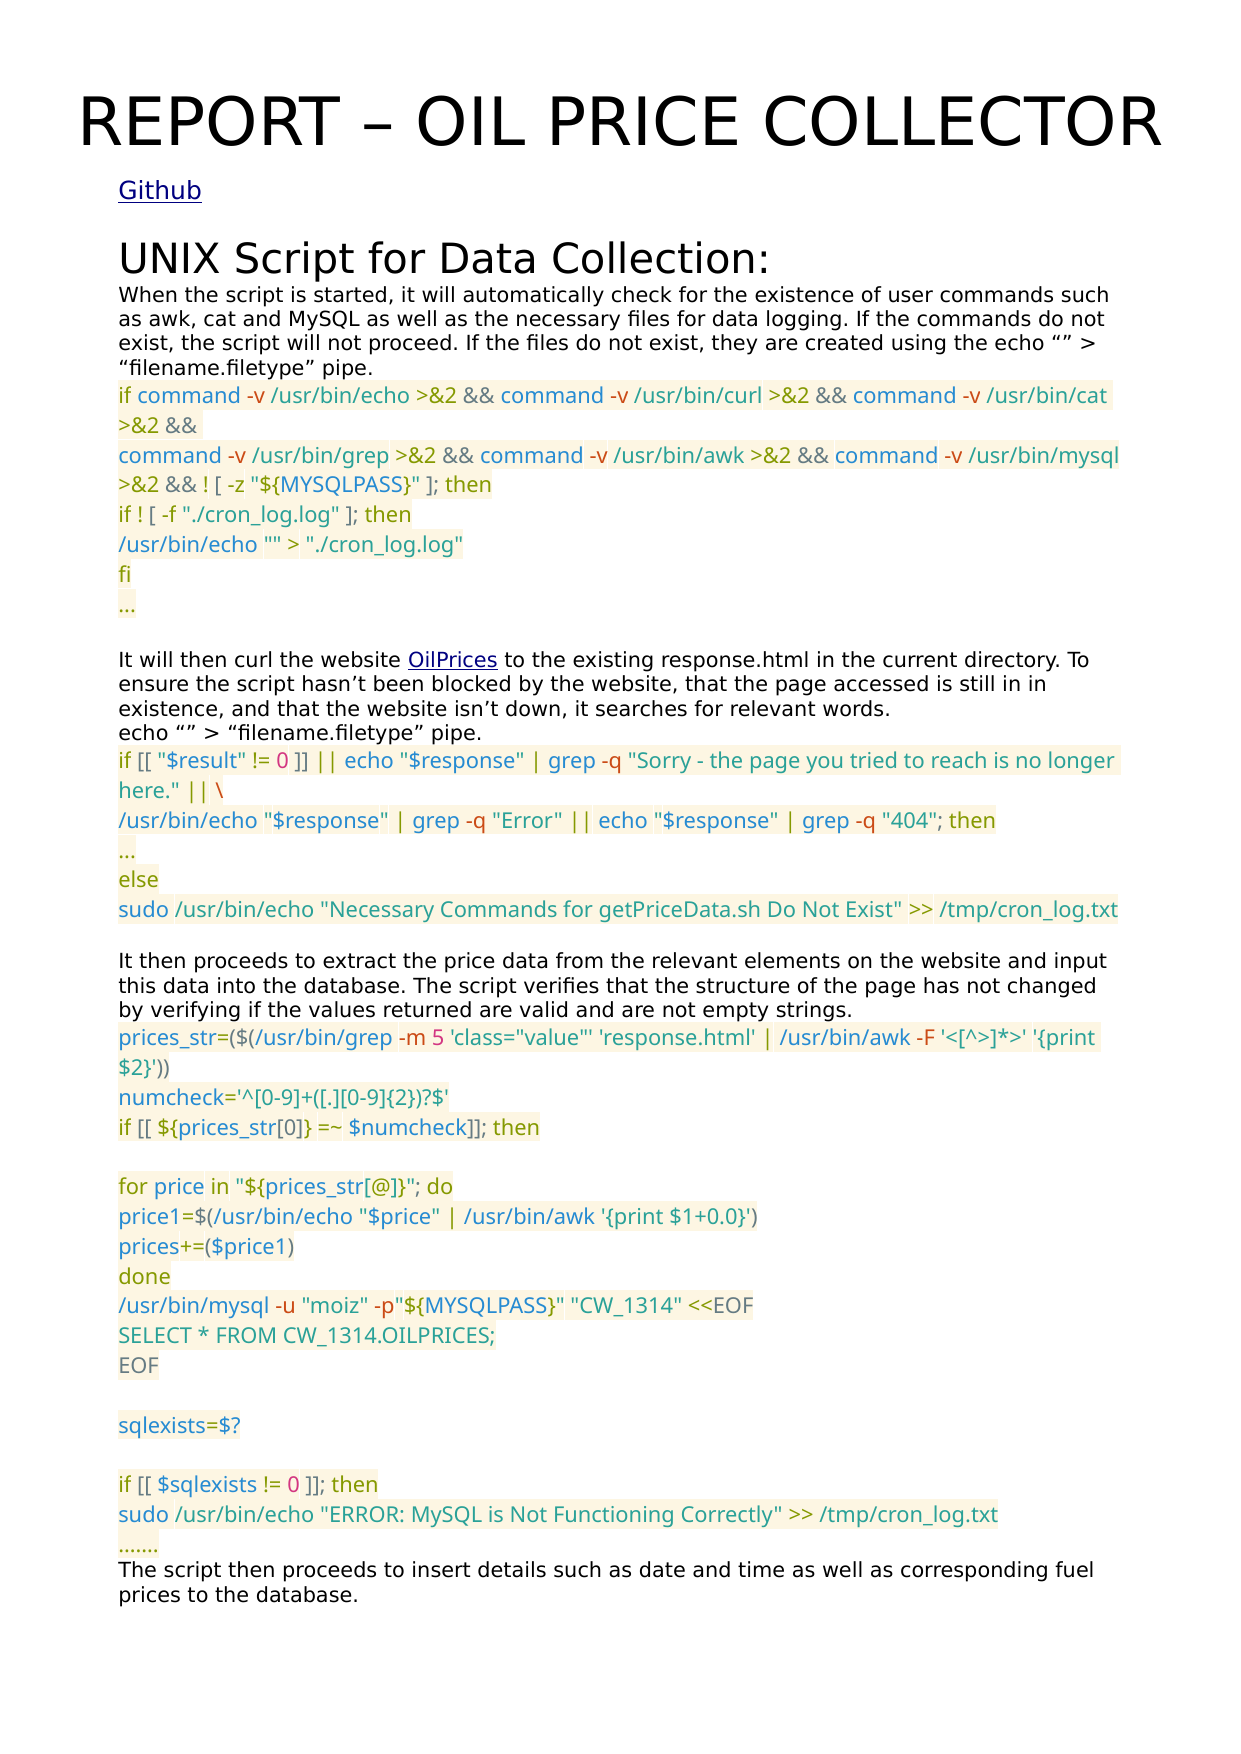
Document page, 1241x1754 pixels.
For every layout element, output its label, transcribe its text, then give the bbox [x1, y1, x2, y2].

text When the script is started, it will automatically check for the existence of user commands such as awk, cat and MySQL as well as the necessary files for data logging. If the commands do not exist, the script will not proceed. If the files do not exist, they are created using the echo “” > “filename.filetype” pipe. [118, 283, 1122, 380]
text /usr/bin/mysql -u "moiz" -p"${MYSQLPASS}" "CW_1314" <<EOF [118, 1290, 1122, 1320]
text for price in "${prices_str[@]}"; do [118, 1171, 1122, 1201]
text price1=$(/usr/bin/echo "$price" | /usr/bin/awk '{print $1+0.0}') [118, 1201, 1122, 1231]
text numcheck='^[0-9]+([.][0-9]{2})?$' [118, 1082, 1122, 1112]
text ... [118, 834, 1122, 864]
text prices_str=($(/usr/bin/grep -m 5 'class="value"' 'response.html' | /usr/bin/awk -F '<[^>]*>' '{print $2}')) [118, 1022, 1122, 1082]
text The script then proceeds to insert details such as date and time as well as corresponding fuel prices to the database. [118, 1558, 1122, 1607]
text ... [118, 588, 1122, 618]
text SELECT * FROM CW_1314.OILPRICES; [118, 1320, 1122, 1350]
text Github [118, 176, 1122, 206]
text EOF [118, 1350, 1122, 1380]
text sudo /usr/bin/echo "ERROR: MySQL is Not Functioning Correctly" >> /tmp/cron_log.txt [118, 1499, 1122, 1529]
text command -v /usr/bin/grep >&2 && command -v /usr/bin/awk >&2 && command -v /usr/bin/mysql >&2 && ! [ -z "${MYSQLPASS}" ]; then [118, 439, 1122, 499]
text prices+=($price1) [118, 1231, 1122, 1261]
text /usr/bin/echo "" > "./cron_log.log" [118, 529, 1122, 559]
text sudo /usr/bin/echo "Necessary Commands for getPriceData.sh Do Not Exist" >> /tmp/cron_log.txt [118, 894, 1122, 924]
text UNIX Script for Data Collection: [118, 234, 1122, 283]
text if ! [ -f "./cron_log.log" ]; then [118, 499, 1122, 529]
text if command -v /usr/bin/echo >&2 && command -v /usr/bin/curl >&2 && command -v /usr/bin/cat >&2 && [118, 380, 1122, 439]
text if [[ $sqlexists != 0 ]]; then [118, 1469, 1122, 1499]
text done [118, 1261, 1122, 1290]
text else [118, 864, 1122, 894]
text fi [118, 559, 1122, 588]
text sqlexists=$? [118, 1409, 1122, 1439]
text echo “” > “filename.filetype” pipe. [118, 721, 1122, 745]
text It then proceeds to extract the price data from the relevant elements on the website and input this data into the database. The script verifies that the structure of the page has not changed by verifying if the values returned are valid and are not empty strings. [118, 949, 1122, 1022]
text if [[ ${prices_str[0]} =~ $numcheck]]; then [118, 1112, 1122, 1141]
text ……. [118, 1529, 1122, 1558]
text /usr/bin/echo "$response" | grep -q "Error" || echo "$response" | grep -q "404"; then [118, 805, 1122, 834]
text It will then curl the website OilPrices to the existing response.html in the current directory. To ensure the script hasn’t been blocked by the website, that the page accessed is still in in existence, and that the website isn’t down, it searches for relevant words. [118, 648, 1122, 721]
text if [[ "$result" != 0 ]] || echo "$response" | grep -q "Sorry - the page you tried to reach is no longer here." || \ [118, 745, 1122, 805]
